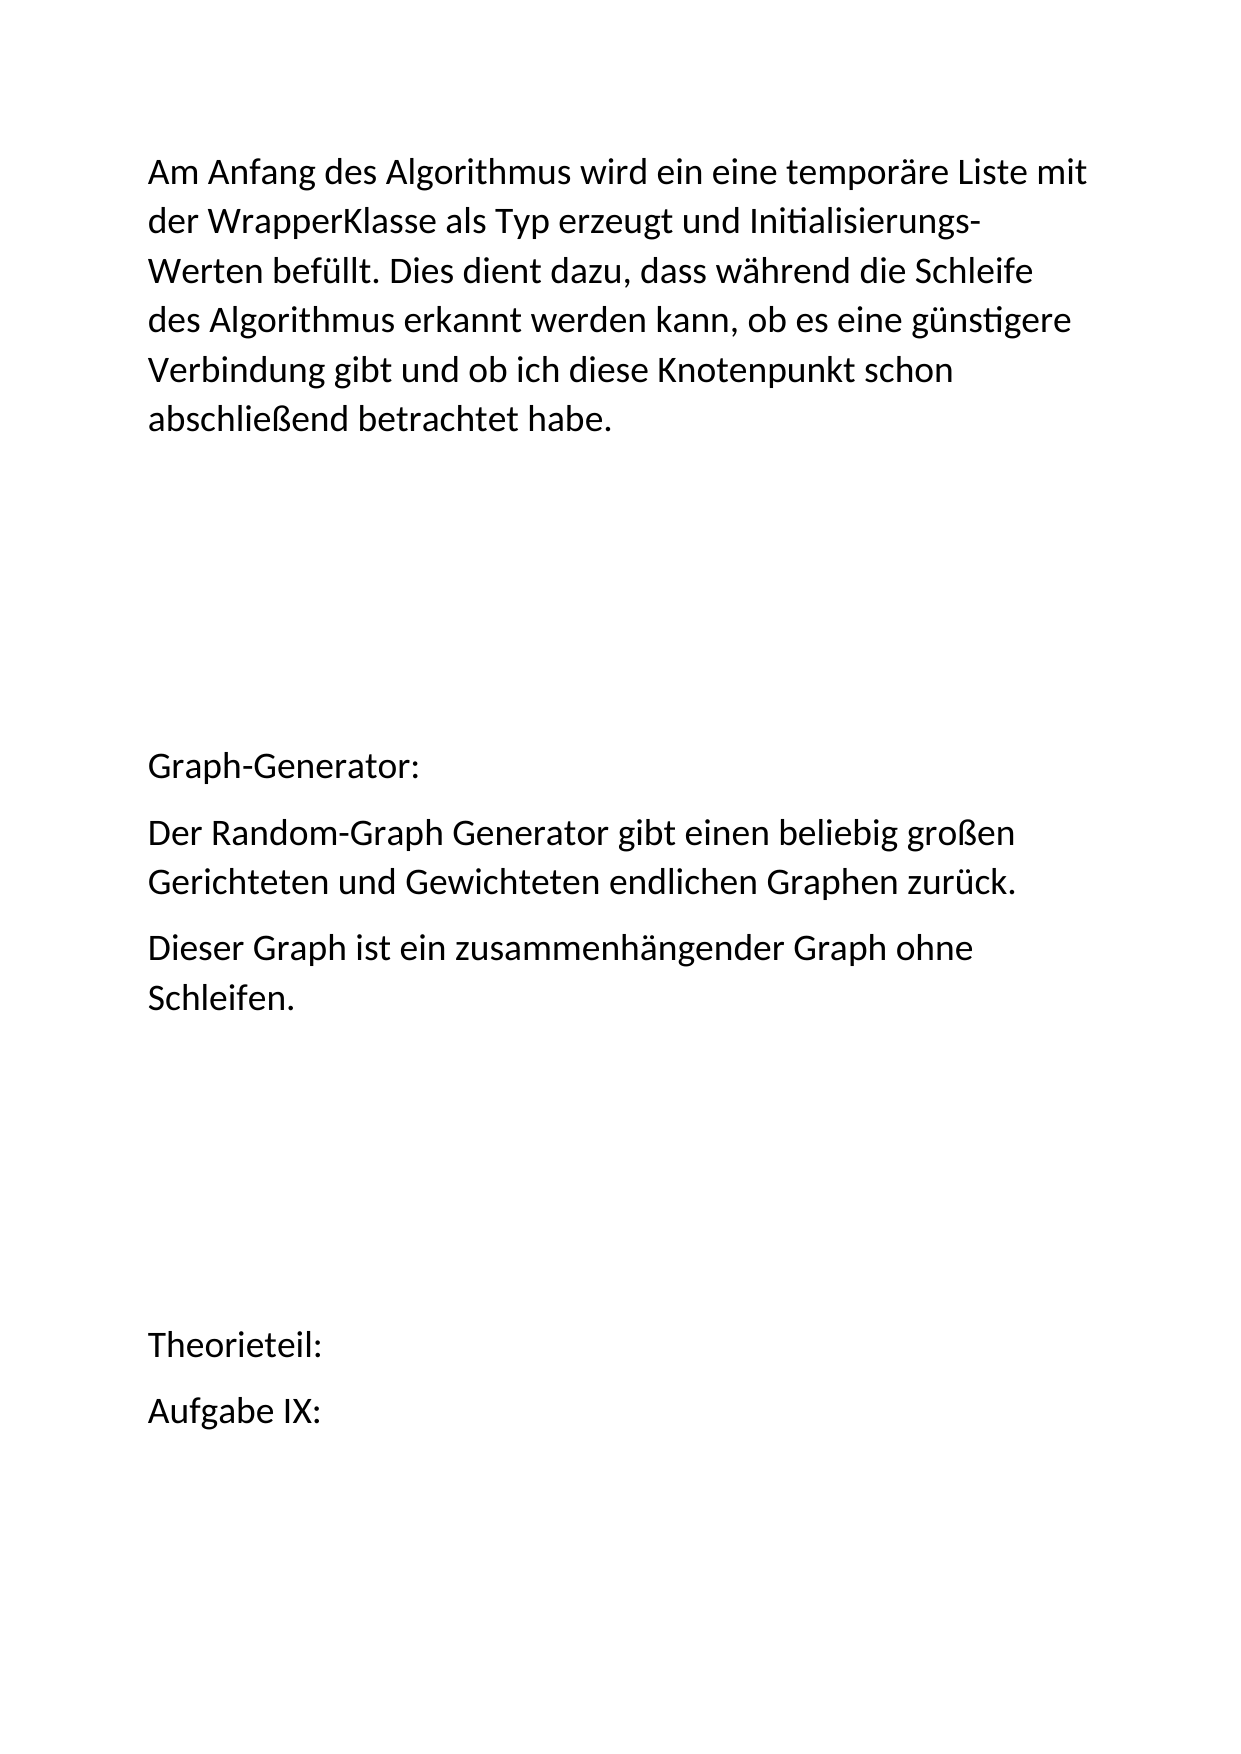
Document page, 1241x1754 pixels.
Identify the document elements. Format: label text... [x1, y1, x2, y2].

text Graph-Generator: [148, 742, 1093, 788]
text Der Random-Graph Generator gibt einen beliebig großen Gerichteten und Gewichteten endlichen Graphen zurück. [148, 808, 1093, 904]
text Theorieteil: [148, 1321, 1093, 1367]
text Dieser Graph ist ein zusammenhängender Graph ohne Schleifen. [148, 924, 1093, 1019]
text Aufgabe IX: [148, 1387, 1093, 1433]
text Am Anfang des Algorithmus wird ein eine temporäre Liste mit der WrapperKlasse als Typ erzeugt und Initialisierungs-Werten befüllt. Dies dient dazu, dass während die Schleife des Algorithmus erkannt werden kann, ob es eine günstigere Verbindung gibt und ob ich diese Knotenpunkt schon abschließend betrachtet habe. [148, 148, 1093, 441]
